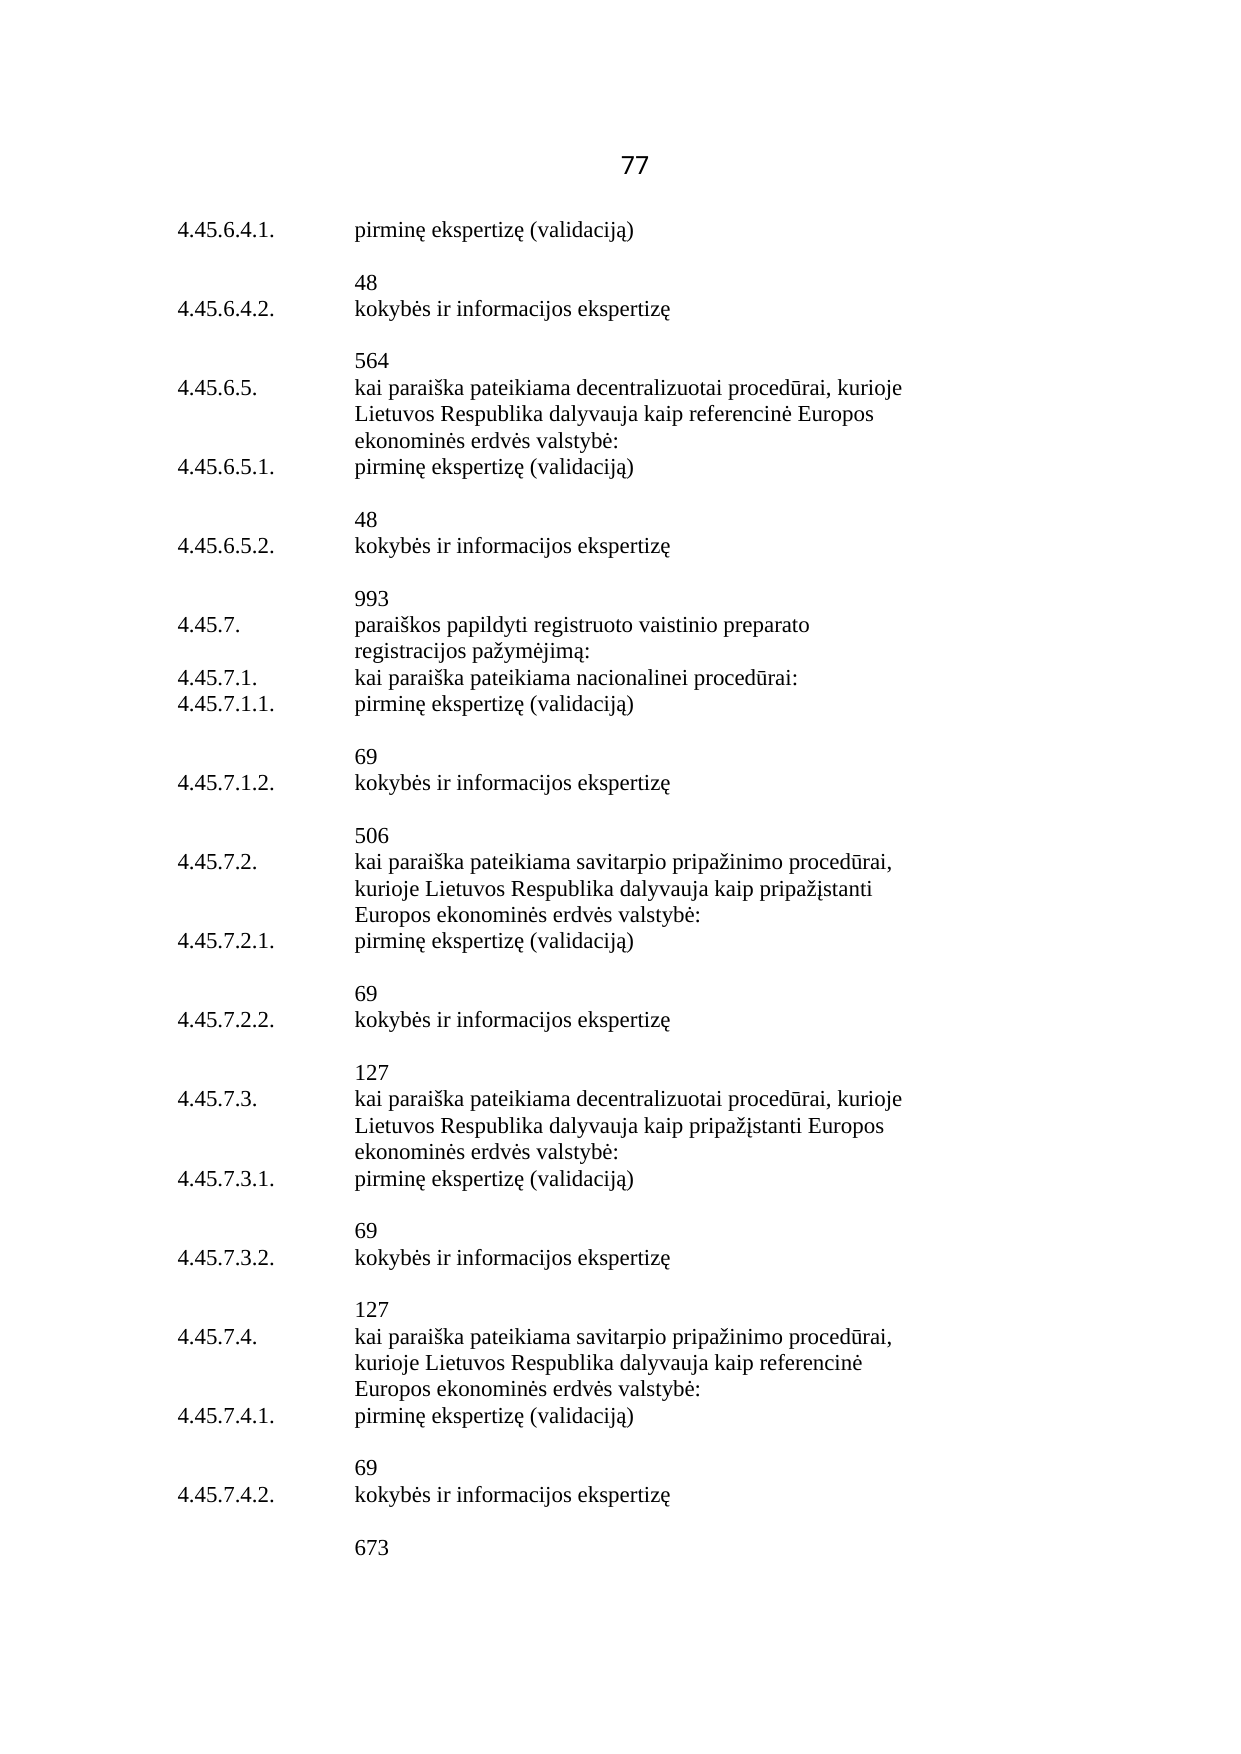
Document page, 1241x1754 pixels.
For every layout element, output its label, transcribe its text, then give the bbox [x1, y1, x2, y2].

text 4.45.7.1. kai paraiška pateikiama nacionalinei procedūrai: [177, 664, 945, 690]
text kurioje Lietuvos Respublika dalyvauja kaip pripažįstanti [354, 875, 945, 901]
text registracijos pažymėjimą: [354, 637, 945, 664]
text 4.45.7.1.2. kokybės ir informacijos ekspertizę 506 [177, 769, 945, 848]
text 4.45.7.4.1. pirminę ekspertizę (validaciją) 69 [177, 1402, 945, 1481]
text 4.45.6.4.2. kokybės ir informacijos ekspertizę 564 [177, 295, 945, 374]
text Lietuvos Respublika dalyvauja kaip referencinė Europos [354, 400, 945, 427]
text 4.45.7.1.1. pirminę ekspertizę (validaciją) 69 [177, 690, 945, 769]
text Europos ekonominės erdvės valstybė: [354, 1375, 945, 1402]
text 4.45.7.2. kai paraiška pateikiama savitarpio pripažinimo procedūrai, [177, 848, 945, 875]
text 4.45.7.4. kai paraiška pateikiama savitarpio pripažinimo procedūrai, [177, 1323, 945, 1349]
text ekonominės erdvės valstybė: [354, 1138, 945, 1164]
text kurioje Lietuvos Respublika dalyvauja kaip referencinė [354, 1349, 945, 1375]
text 4.45.6.5.1. pirminę ekspertizę (validaciją) 48 [177, 453, 945, 532]
text 4.45.6.5.2. kokybės ir informacijos ekspertizę 993 [177, 532, 945, 611]
text 4.45.7.3.1. pirminę ekspertizę (validaciją) 69 [177, 1164, 945, 1244]
text 4.45.6.5. kai paraiška pateikiama decentralizuotai procedūrai, kurioje [177, 374, 945, 400]
text 4.45.7.3.2. kokybės ir informacijos ekspertizę 127 [177, 1244, 945, 1323]
text 4.45.7.4.2. kokybės ir informacijos ekspertizę 673 [177, 1481, 945, 1560]
text ekonominės erdvės valstybė: [354, 427, 945, 453]
text 4.45.7.2.1. pirminę ekspertizę (validaciją) 69 [177, 927, 945, 1006]
text 4.45.7.3. kai paraiška pateikiama decentralizuotai procedūrai, kurioje [177, 1086, 945, 1112]
text 4.45.6.4.1. pirminę ekspertizę (validaciją) 48 [177, 216, 945, 295]
text Lietuvos Respublika dalyvauja kaip pripažįstanti Europos [354, 1112, 945, 1138]
text 4.45.7.2.2. kokybės ir informacijos ekspertizę 127 [177, 1006, 945, 1086]
text Europos ekonominės erdvės valstybė: [354, 901, 945, 927]
text 4.45.7. paraiškos papildyti registruoto vaistinio preparato [177, 611, 945, 637]
